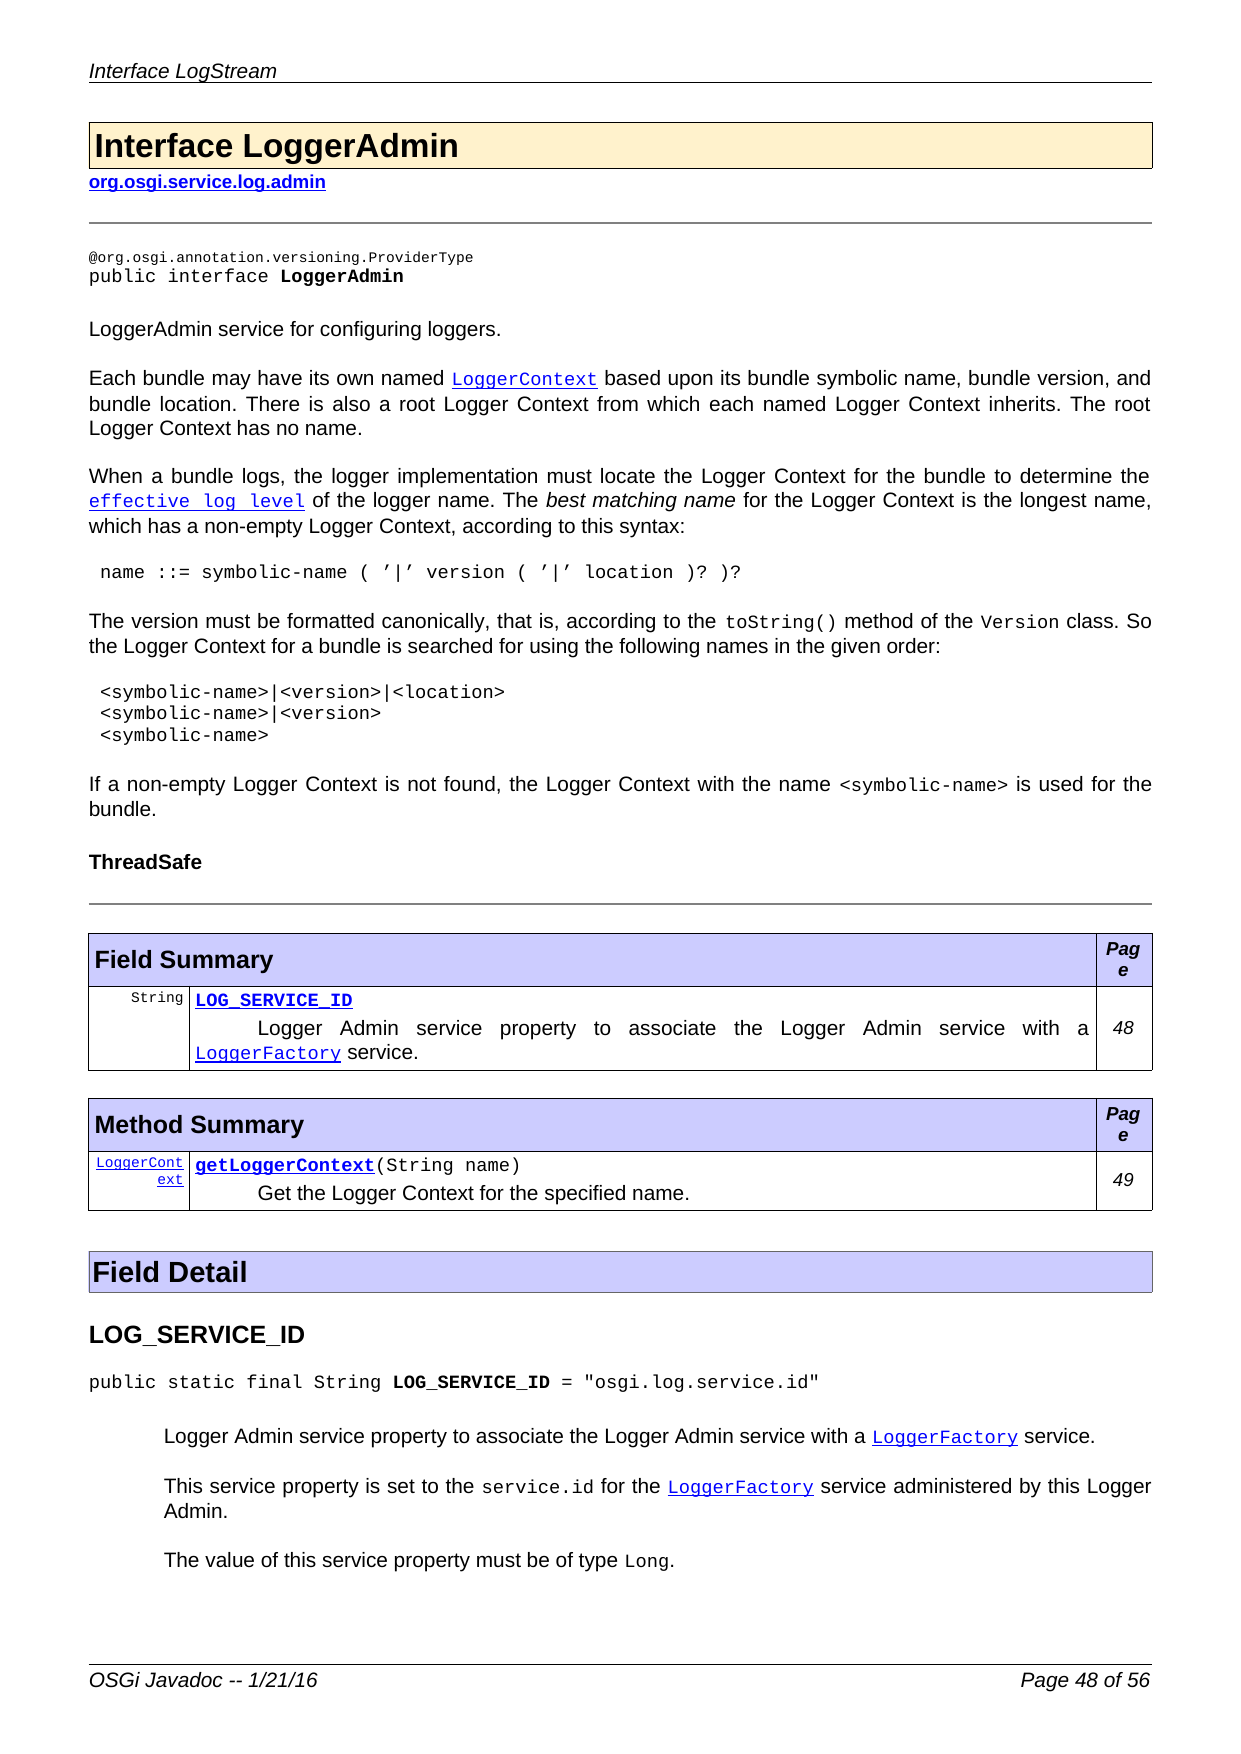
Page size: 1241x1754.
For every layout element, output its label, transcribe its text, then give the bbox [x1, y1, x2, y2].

table_header Page [1097, 934, 1152, 986]
text If a non-empty Logger Context is not found, the Logger Context with the name <symbolic-name> is used for the bundle. [88, 772, 1152, 821]
table_cell 47 [1097, 1152, 1152, 1209]
table_cell 46 [1097, 987, 1152, 1070]
text <symbolic-name>|<version>|<location> <symbolic-name>|<version> <symbolic-name> [88, 683, 1152, 747]
text org.osgi.service.log.admin [88, 171, 1152, 193]
table_cell LOG_SERVICE_ID Logger Admin service property to associate the Logger Admin service with a LoggerFactory service. [190, 987, 1096, 1070]
text public static final String LOG_SERVICE_ID = "osgi.log.service.id" [88, 1373, 1152, 1394]
subtitle LOG_SERVICE_ID [88, 1320, 1152, 1349]
text When a bundle logs, the logger implementation must locate the Logger Context for the bundle to determine the effective log level of the logger name. The best matching name for the Logger Context is the longest name, which has a non-empty Logger Context, according to this syntax: [88, 464, 1152, 537]
text @org.osgi.annotation.versioning.ProviderType public interface LoggerAdmin [88, 250, 1152, 288]
table_cell LoggerContext [89, 1152, 189, 1209]
text Logger Admin service property to associate the Logger Admin service with a LoggerFactory service. [163, 1423, 1152, 1449]
text The version must be formatted canonically, that is, according to the toString() method of the Version class. So the Logger Context for a bundle is searched for using the following names in the given order: [88, 609, 1152, 658]
table_header Page [1097, 1099, 1152, 1151]
subtitle Field Detail [90, 1252, 1152, 1292]
table_header Method Summary [89, 1099, 1096, 1151]
text The value of this service property must be of type Long. [163, 1548, 1152, 1573]
text name ::= symbolic-name ( ’|’ version ( ’|’ location )? )? [88, 562, 1152, 584]
subtitle Interface LoggerAdmin [90, 123, 1152, 168]
text This service property is set to the service.id for the LoggerFactory service administered by this Logger Admin. [163, 1474, 1152, 1523]
text LoggerAdmin service for configuring loggers. [88, 317, 1152, 341]
table_cell String [89, 987, 189, 1070]
text Each bundle may have its own named LoggerContext based upon its bundle symbolic name, bundle version, and bundle location. There is also a root Logger Context from which each named Logger Context inherits. The root Logger Context has no name. [88, 366, 1152, 439]
table_cell getLoggerContext(String name) Get the Logger Context for the specified name. [190, 1152, 1096, 1209]
text ThreadSafe [88, 850, 1152, 874]
table_header Field Summary [89, 934, 1096, 986]
